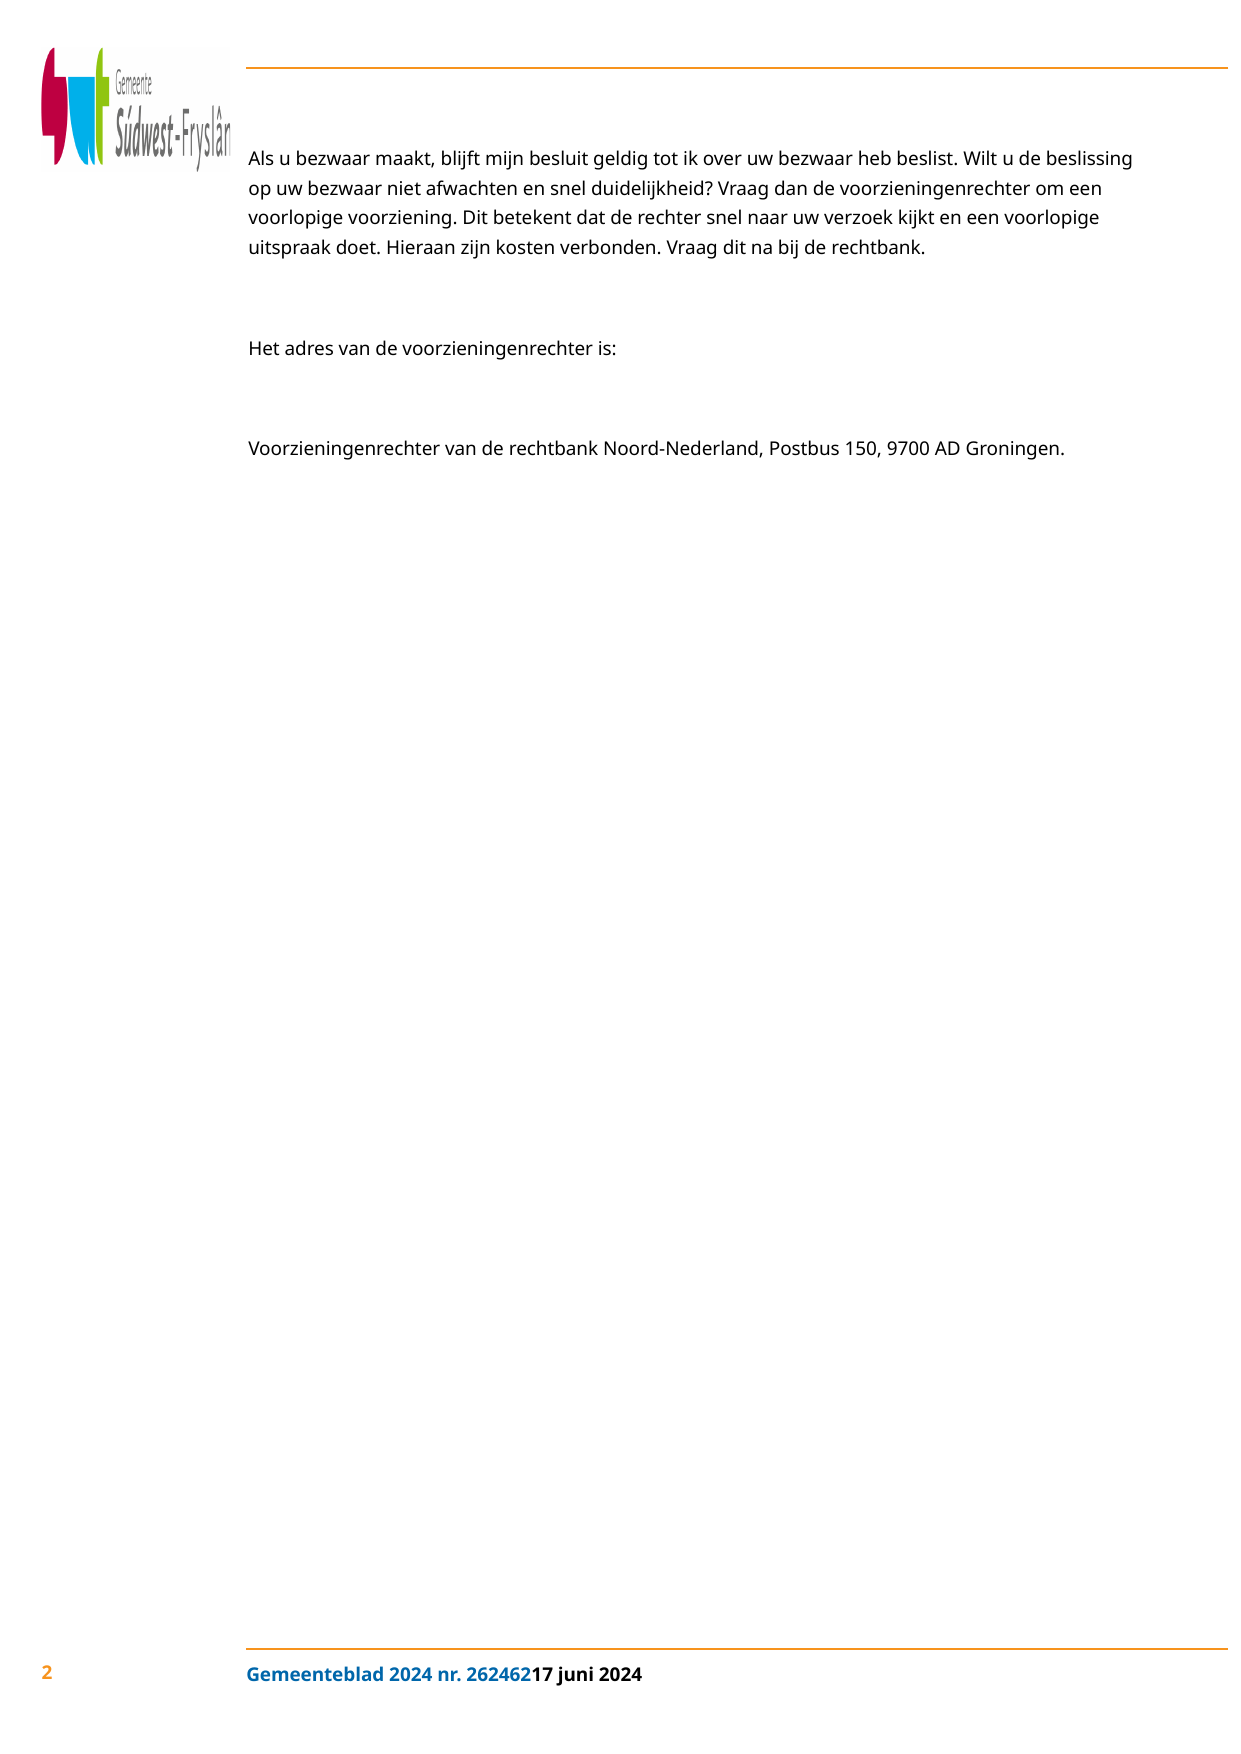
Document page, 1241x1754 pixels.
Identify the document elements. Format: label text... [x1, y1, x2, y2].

text Als u bezwaar maakt, blijft mijn besluit geldig tot ik over uw bezwaar heb beslist. Wilt u de beslissing op uw bezwaar niet afwachten en snel duidelijkheid? Vraag dan de voorzieningenrechter om een voorlopige voorziening. Dit betekent dat de rechter snel naar uw verzoek kijkt en een voorlopige uitspraak doet. Hieraan zijn kosten verbonden. Vraag dit na bij de rechtbank. [248, 145, 1152, 260]
picture [41, 47, 231, 172]
text Het adres van de voorzieningenrechter is: [248, 335, 1152, 361]
text Voorzieningenrechter van de rechtbank Noord-Nederland, Postbus 150, 9700 AD Groningen. [248, 436, 1152, 461]
